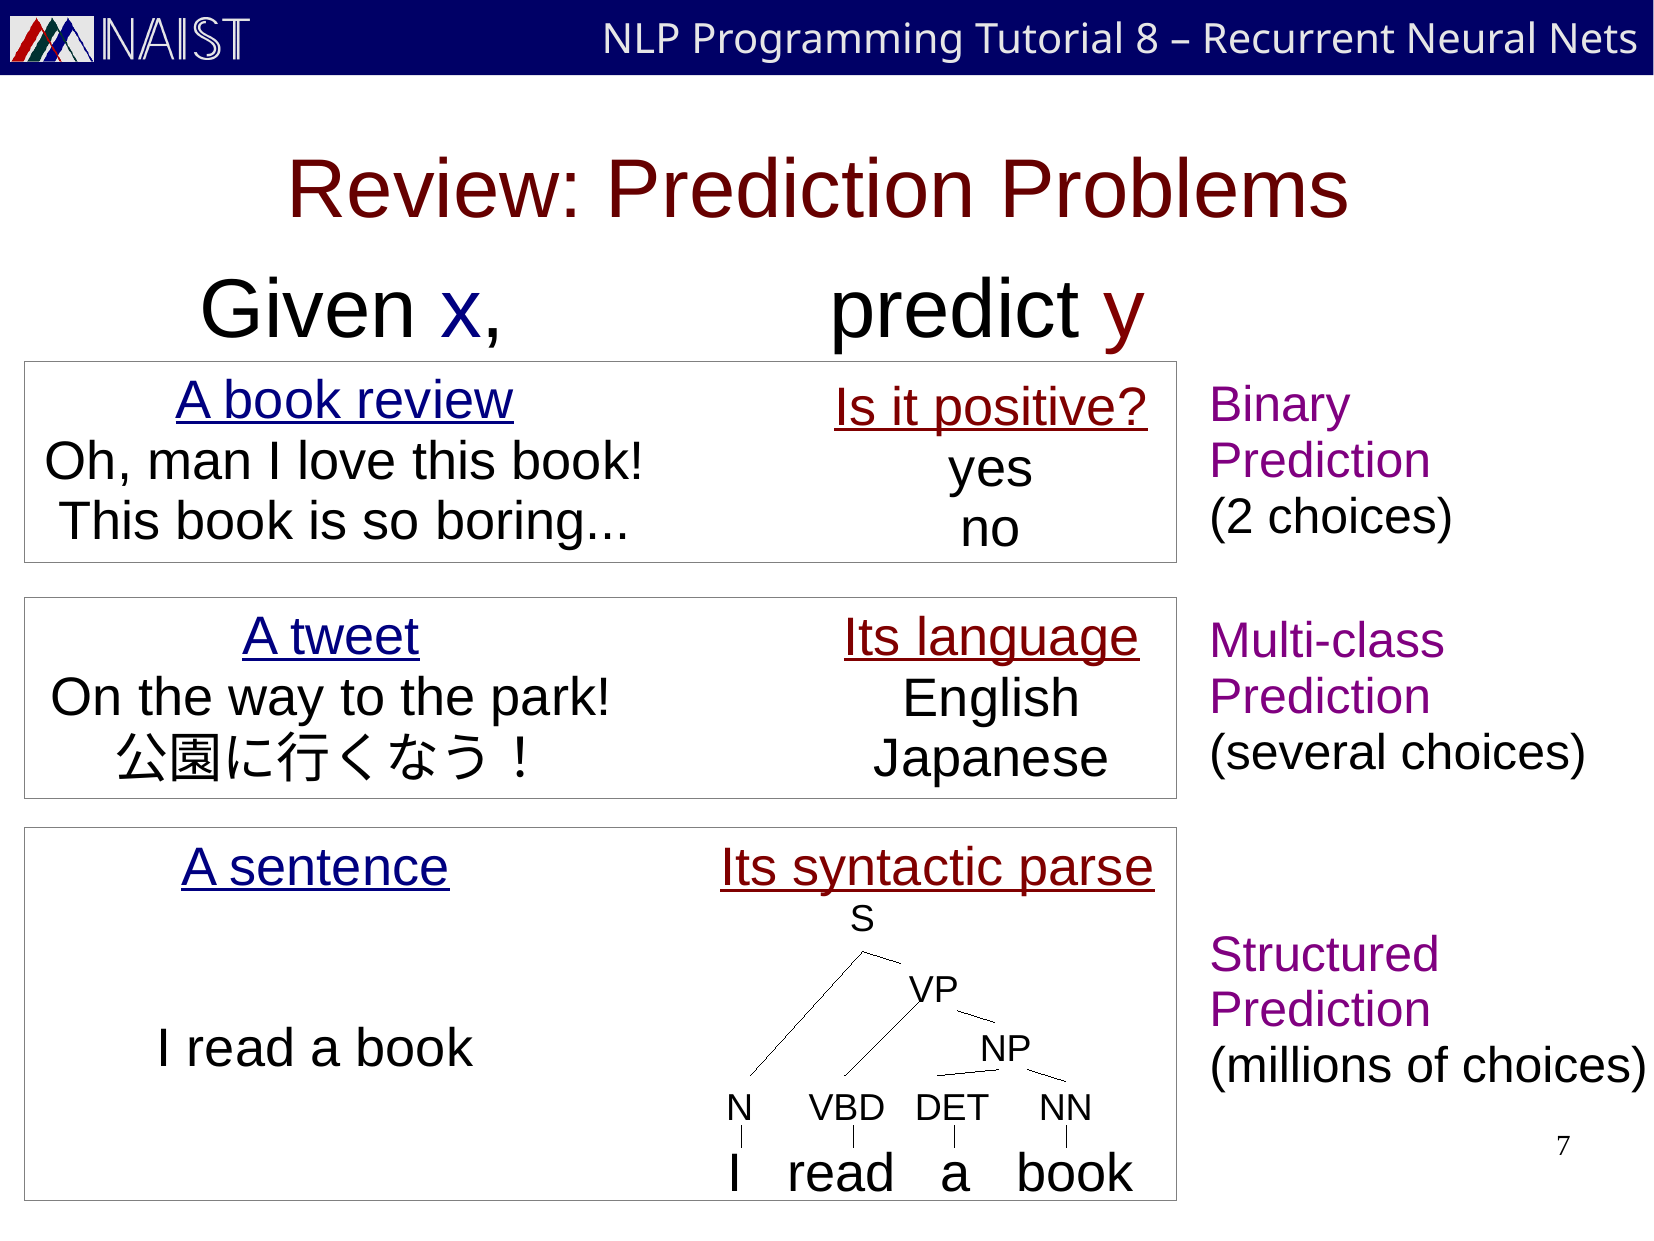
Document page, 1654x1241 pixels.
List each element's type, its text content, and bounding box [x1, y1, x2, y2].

text_box A book review Oh, man I love this book! This book is so boring... [29, 362, 660, 559]
list Given x, predict y [128, 262, 1366, 356]
text_box N [711, 1079, 768, 1137]
text_box A sentence I read a book [142, 828, 489, 1086]
text_box Is it positive? yes no [819, 369, 1163, 562]
picture [10, 16, 94, 62]
text_box Structured Prediction (millions of choices) [1194, 918, 1654, 1101]
text_box Binary Prediction (2 choices) [1194, 369, 1469, 552]
text_box NN [1024, 1079, 1108, 1137]
text_box A tweet On the way to the park! 公園に行くなう！ [35, 598, 627, 798]
text_box Multi-class Prediction (several choices) [1194, 605, 1603, 788]
text_box I read a book [712, 1134, 1150, 1211]
text_box Its syntactic parse [705, 829, 1170, 905]
text_box VP [894, 961, 974, 1019]
text_box VBD [793, 1079, 901, 1137]
text_box NP [964, 1020, 1047, 1078]
text_box DET [901, 1079, 1005, 1137]
picture [102, 17, 251, 60]
text_box Its language English Japanese [829, 599, 1155, 796]
title Review: Prediction Problems [75, 92, 1564, 285]
text_box S [835, 890, 890, 948]
